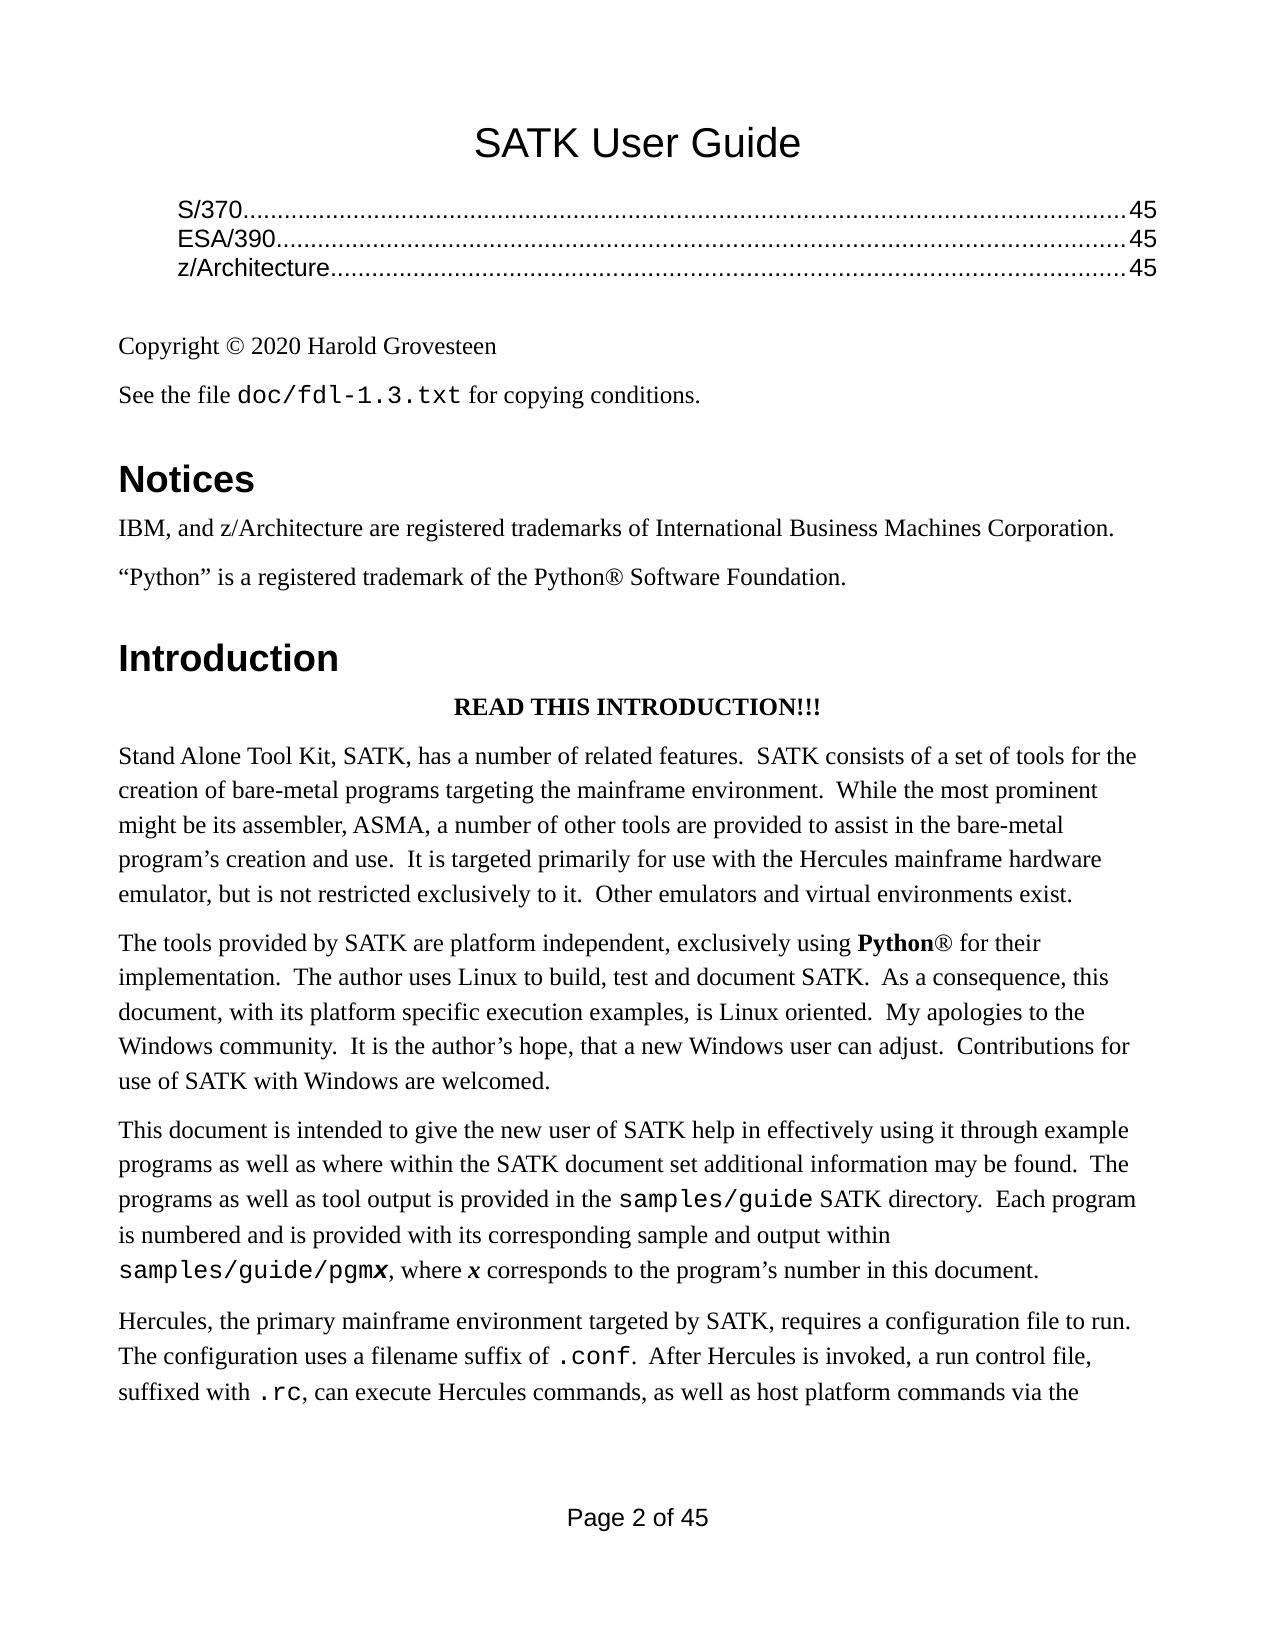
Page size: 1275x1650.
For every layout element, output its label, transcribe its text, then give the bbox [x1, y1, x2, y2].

text Stand Alone Tool Kit, SATK, has a number of related features. SATK consists of a set of tools for the creation of bare-metal programs targeting the mainframe environment. While the most prominent might be its assembler, ASMA, a number of other tools are provided to assist in the bare-metal program’s creation and use. It is targeted primarily for use with the Hercules mainframe hardware emulator, but is not restricted exclusively to it. Other emulators and virtual environments exist. [118, 741, 1157, 908]
text Hercules, the primary mainframe environment targeted by SATK, requires a configuration file to run. The configuration uses a filename suffix of .conf. After Hercules is invoked, a run control file, suffixed with .rc, can execute Hercules commands, as well as host platform commands via the [118, 1306, 1157, 1408]
text The tools provided by SATK are platform independent, exclusively using Python® for their implementation. The author uses Linux to build, test and document SATK. As a consequence, this document, with its platform specific execution examples, is Linux oriented. My apologies to the Windows community. It is the author’s hope, that a new Windows user can adjust. Contributions for use of SATK with Windows are welcomed. [118, 928, 1157, 1094]
text READ THIS INTRODUCTION!!! [118, 692, 1157, 721]
subtitle Notices [118, 456, 1157, 500]
text Copyright © 2020 Harold Grovesteen [118, 331, 1157, 359]
text This document is intended to give the new user of SATK help in effectively using it through example programs as well as where within the SATK document set additional information may be found. The programs as well as tool output is provided in the samples/guide SATK directory. Each program is numbered and is provided with its corresponding sample and output within samples/guide/pgmx, where x corresponds to the program’s number in this document. [118, 1115, 1157, 1286]
text See the file doc/fdl-1.3.txt for copying conditions. [118, 380, 1157, 411]
text ESA/390 45 [177, 224, 1157, 253]
text IBM, and z/Architecture are registered trademarks of International Business Machines Corporation. [118, 513, 1157, 541]
subtitle Introduction [118, 636, 1157, 679]
text z/Architecture 45 [177, 253, 1157, 282]
text “Python” is a registered trademark of the Python® Software Foundation. [118, 562, 1157, 590]
text S/370 45 [177, 196, 1157, 224]
